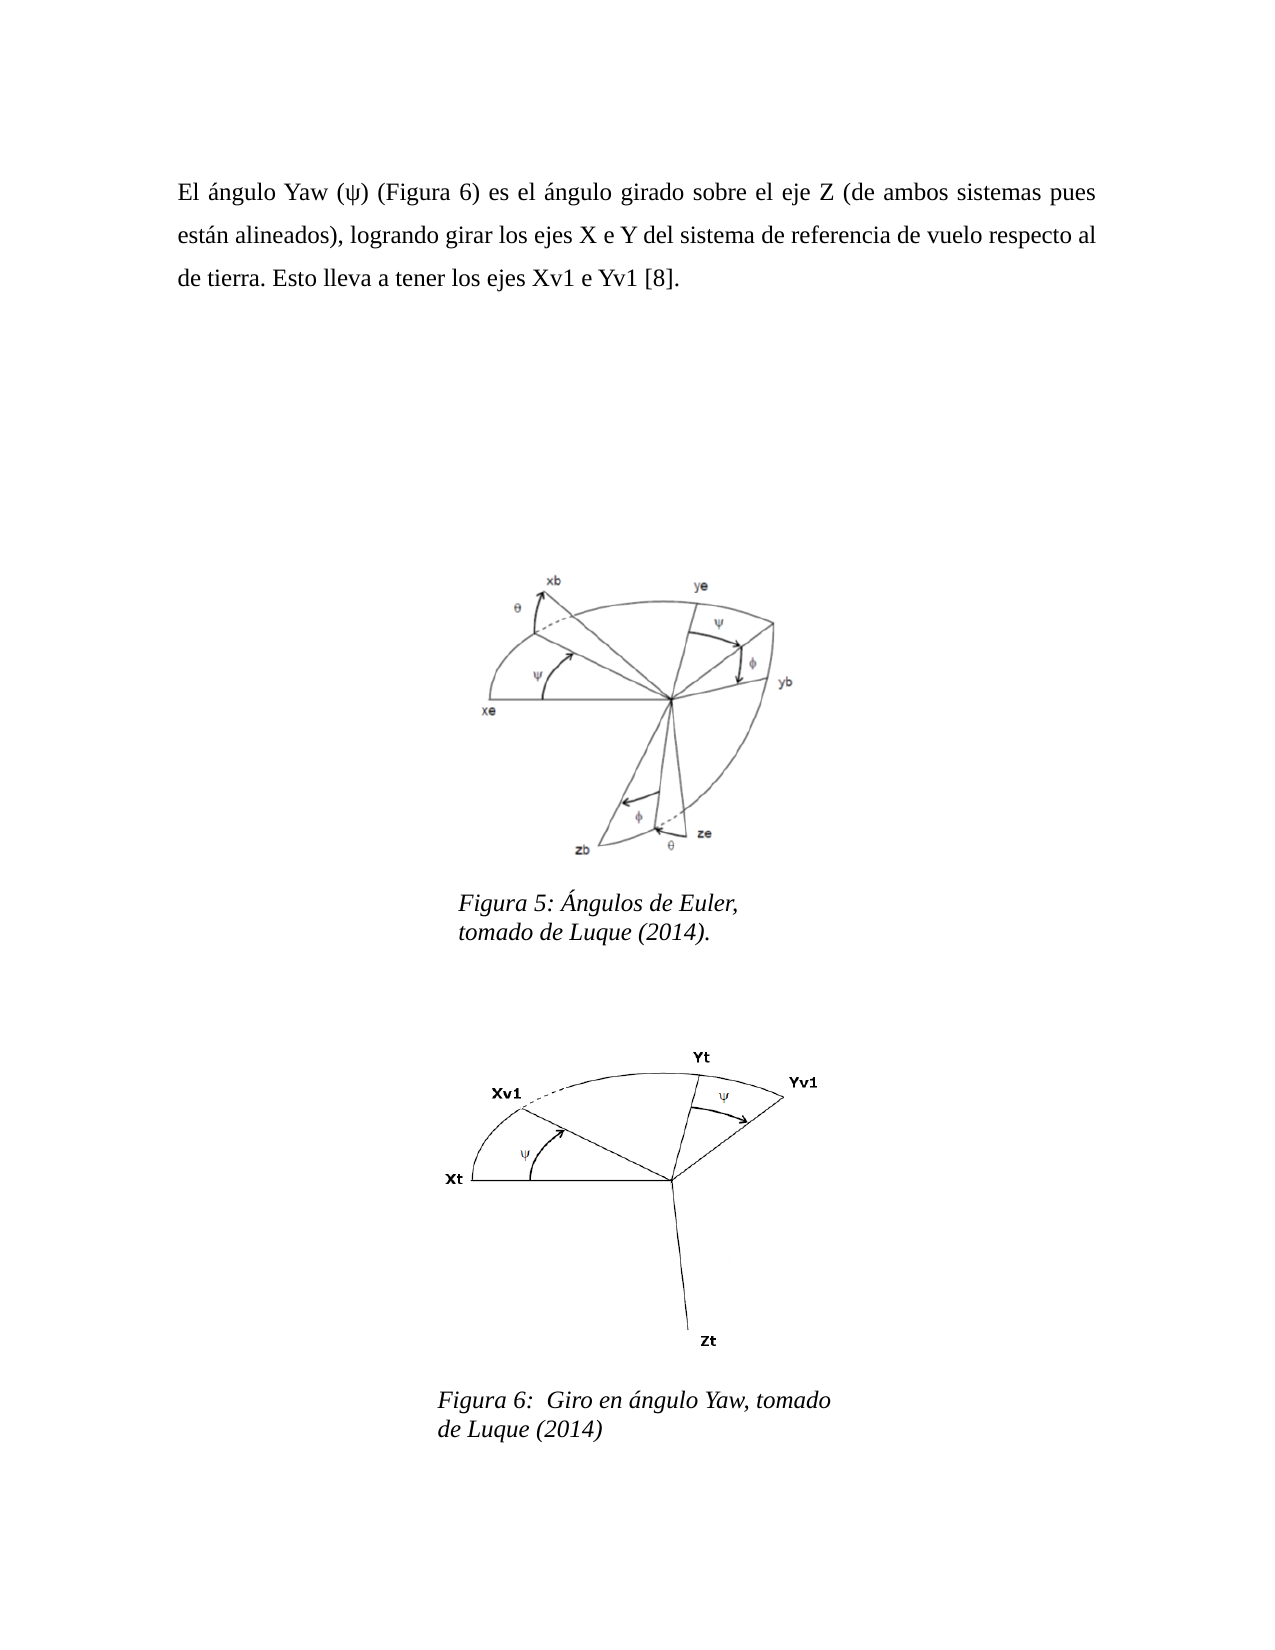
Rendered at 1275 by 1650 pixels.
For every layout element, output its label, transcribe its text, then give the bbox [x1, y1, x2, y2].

text Figura 5: Ángulos de Euler, tomado de Luque (2014). [458, 883, 817, 946]
text El ángulo Yaw (ψ) (Figura 6) es el ángulo girado sobre el eje Z (de ambos sistemas pues están alineados), logrando girar los ejes X e Y del sistema de referencia de vuelo respecto al de tierra. Esto lleva a tener los ejes Xv1 e Yv1 [8]. [177, 177, 1098, 292]
picture [458, 555, 817, 883]
text Figura 6: Giro en ángulo Yaw, tomado de Luque (2014) [437, 1381, 838, 1443]
